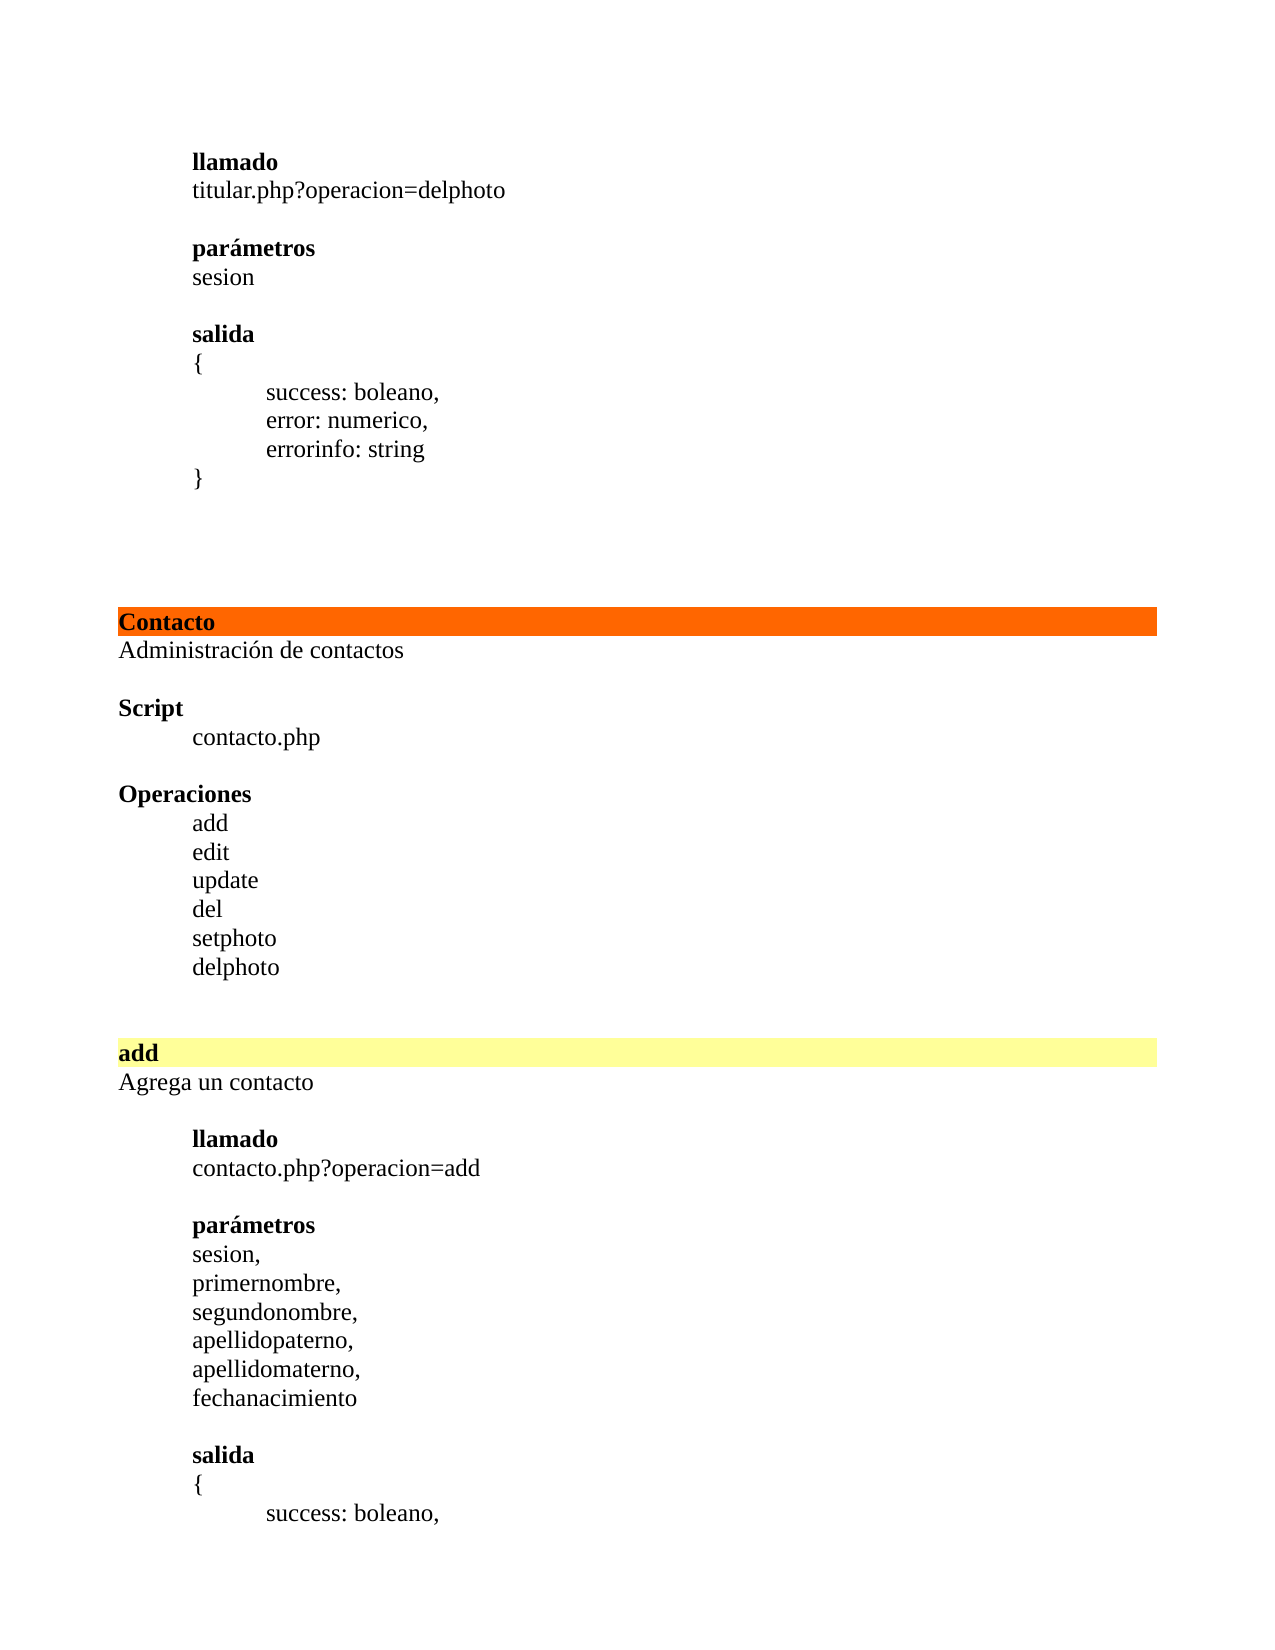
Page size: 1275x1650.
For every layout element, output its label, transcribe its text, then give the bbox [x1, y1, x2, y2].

text add [118, 1038, 1157, 1067]
text primernombre, [192, 1268, 1157, 1297]
text update [118, 866, 1157, 894]
text apellidomaterno, [192, 1354, 1157, 1383]
text success: boleano, [192, 377, 1157, 406]
text setphoto [118, 923, 1157, 952]
text fechanacimiento [192, 1383, 1157, 1412]
text success: boleano, [192, 1498, 1157, 1527]
text contacto.php?operacion=add [192, 1153, 1157, 1182]
text errorinfo: string [192, 434, 1157, 463]
text salida [192, 319, 1157, 348]
text sesion, [192, 1239, 1157, 1268]
text titular.php?operacion=delphoto [192, 176, 1157, 204]
text Operaciones [118, 779, 1157, 808]
text segundonombre, [192, 1297, 1157, 1326]
text llamado [192, 147, 1157, 176]
text del [118, 894, 1157, 923]
text edit [118, 837, 1157, 866]
text error: numerico, [192, 406, 1157, 434]
text delphoto [118, 952, 1157, 981]
text Agrega un contacto [118, 1067, 1157, 1096]
text salida [192, 1441, 1157, 1469]
text { [192, 348, 1157, 377]
text parámetros [192, 1211, 1157, 1239]
text contacto.php [118, 722, 1157, 751]
text llamado [192, 1124, 1157, 1153]
text add [118, 808, 1157, 837]
text { [192, 1469, 1157, 1498]
text Script [118, 693, 1157, 722]
text apellidopaterno, [192, 1326, 1157, 1354]
text parámetros [192, 233, 1157, 262]
text Administración de contactos [118, 636, 1157, 664]
text } [192, 463, 1157, 492]
text Contacto [118, 607, 1157, 636]
text sesion [192, 262, 1157, 291]
